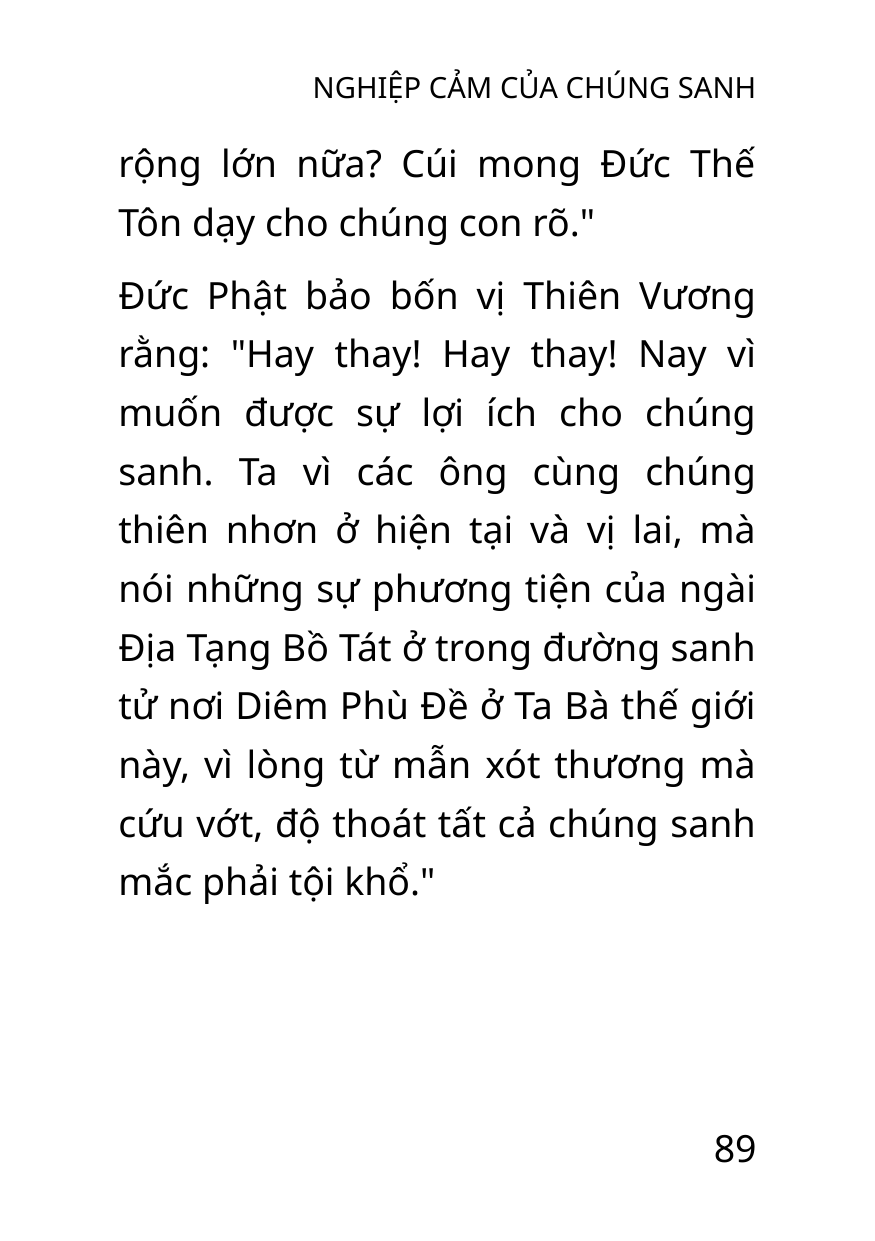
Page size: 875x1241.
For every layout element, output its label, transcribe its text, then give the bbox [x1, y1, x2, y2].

text rộng lớn nữa? Cúi mong Đức Thế Tôn dạy cho chúng con rõ." [118, 137, 756, 247]
text Đức Phật bảo bốn vị Thiên Vương rằng: "Hay thay! Hay thay! Nay vì muốn được sự lợi ích cho chúng sanh. Ta vì các ông cùng chúng thiên nhơn ở hiện tại và vị lai, mà nói những sự phương tiện của ngài Địa Tạng Bồ Tát ở trong đường sanh tử nơi Diêm Phù Đề ở Ta Bà thế giới này, vì lòng từ mẫn xót thương mà cứu vớt, độ thoát tất cả chúng sanh mắc phải tội khổ." [118, 269, 756, 907]
